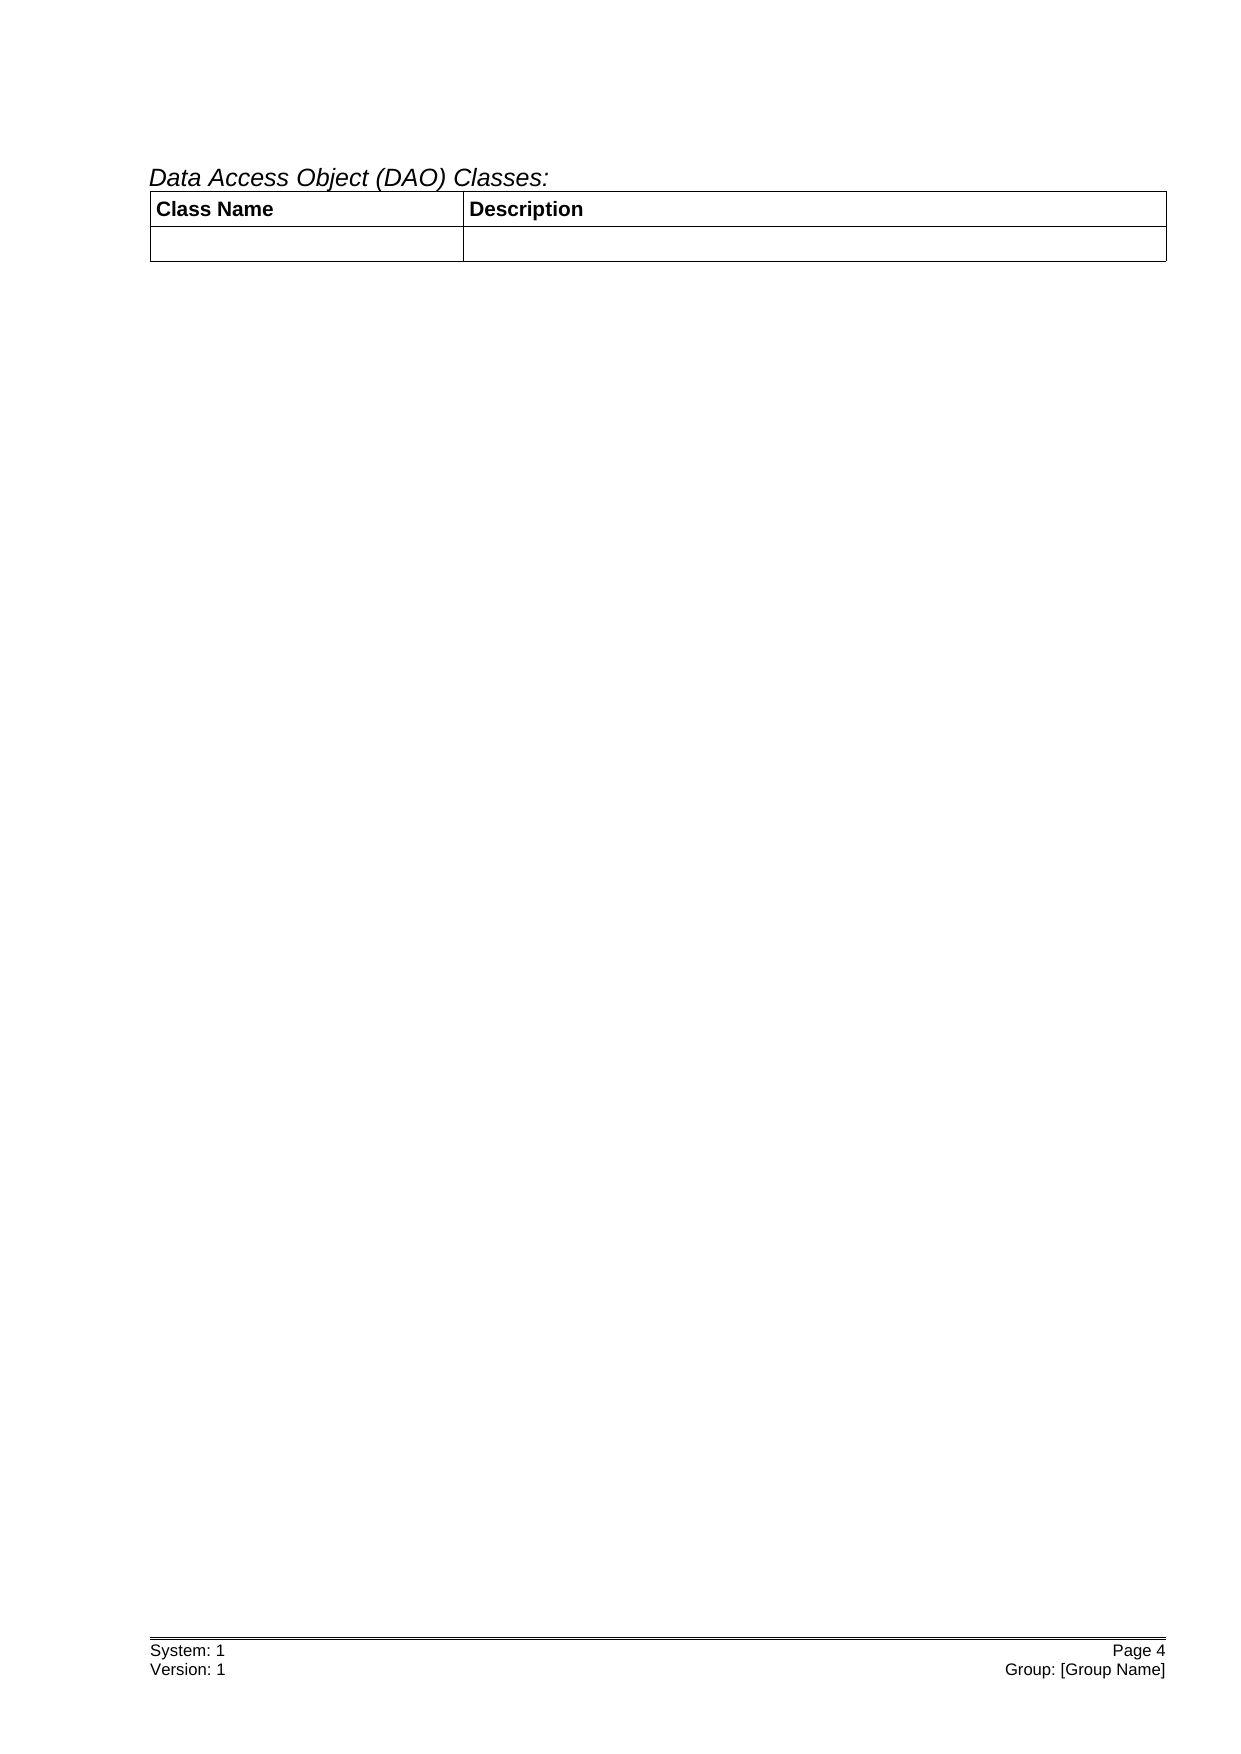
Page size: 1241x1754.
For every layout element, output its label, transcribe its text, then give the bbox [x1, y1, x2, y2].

table_cell [464, 227, 1166, 261]
table_cell [151, 227, 463, 261]
table_header Description [464, 192, 1166, 226]
table_header Class Name [151, 192, 463, 226]
text Data Access Object (DAO) Classes: [148, 163, 1166, 191]
